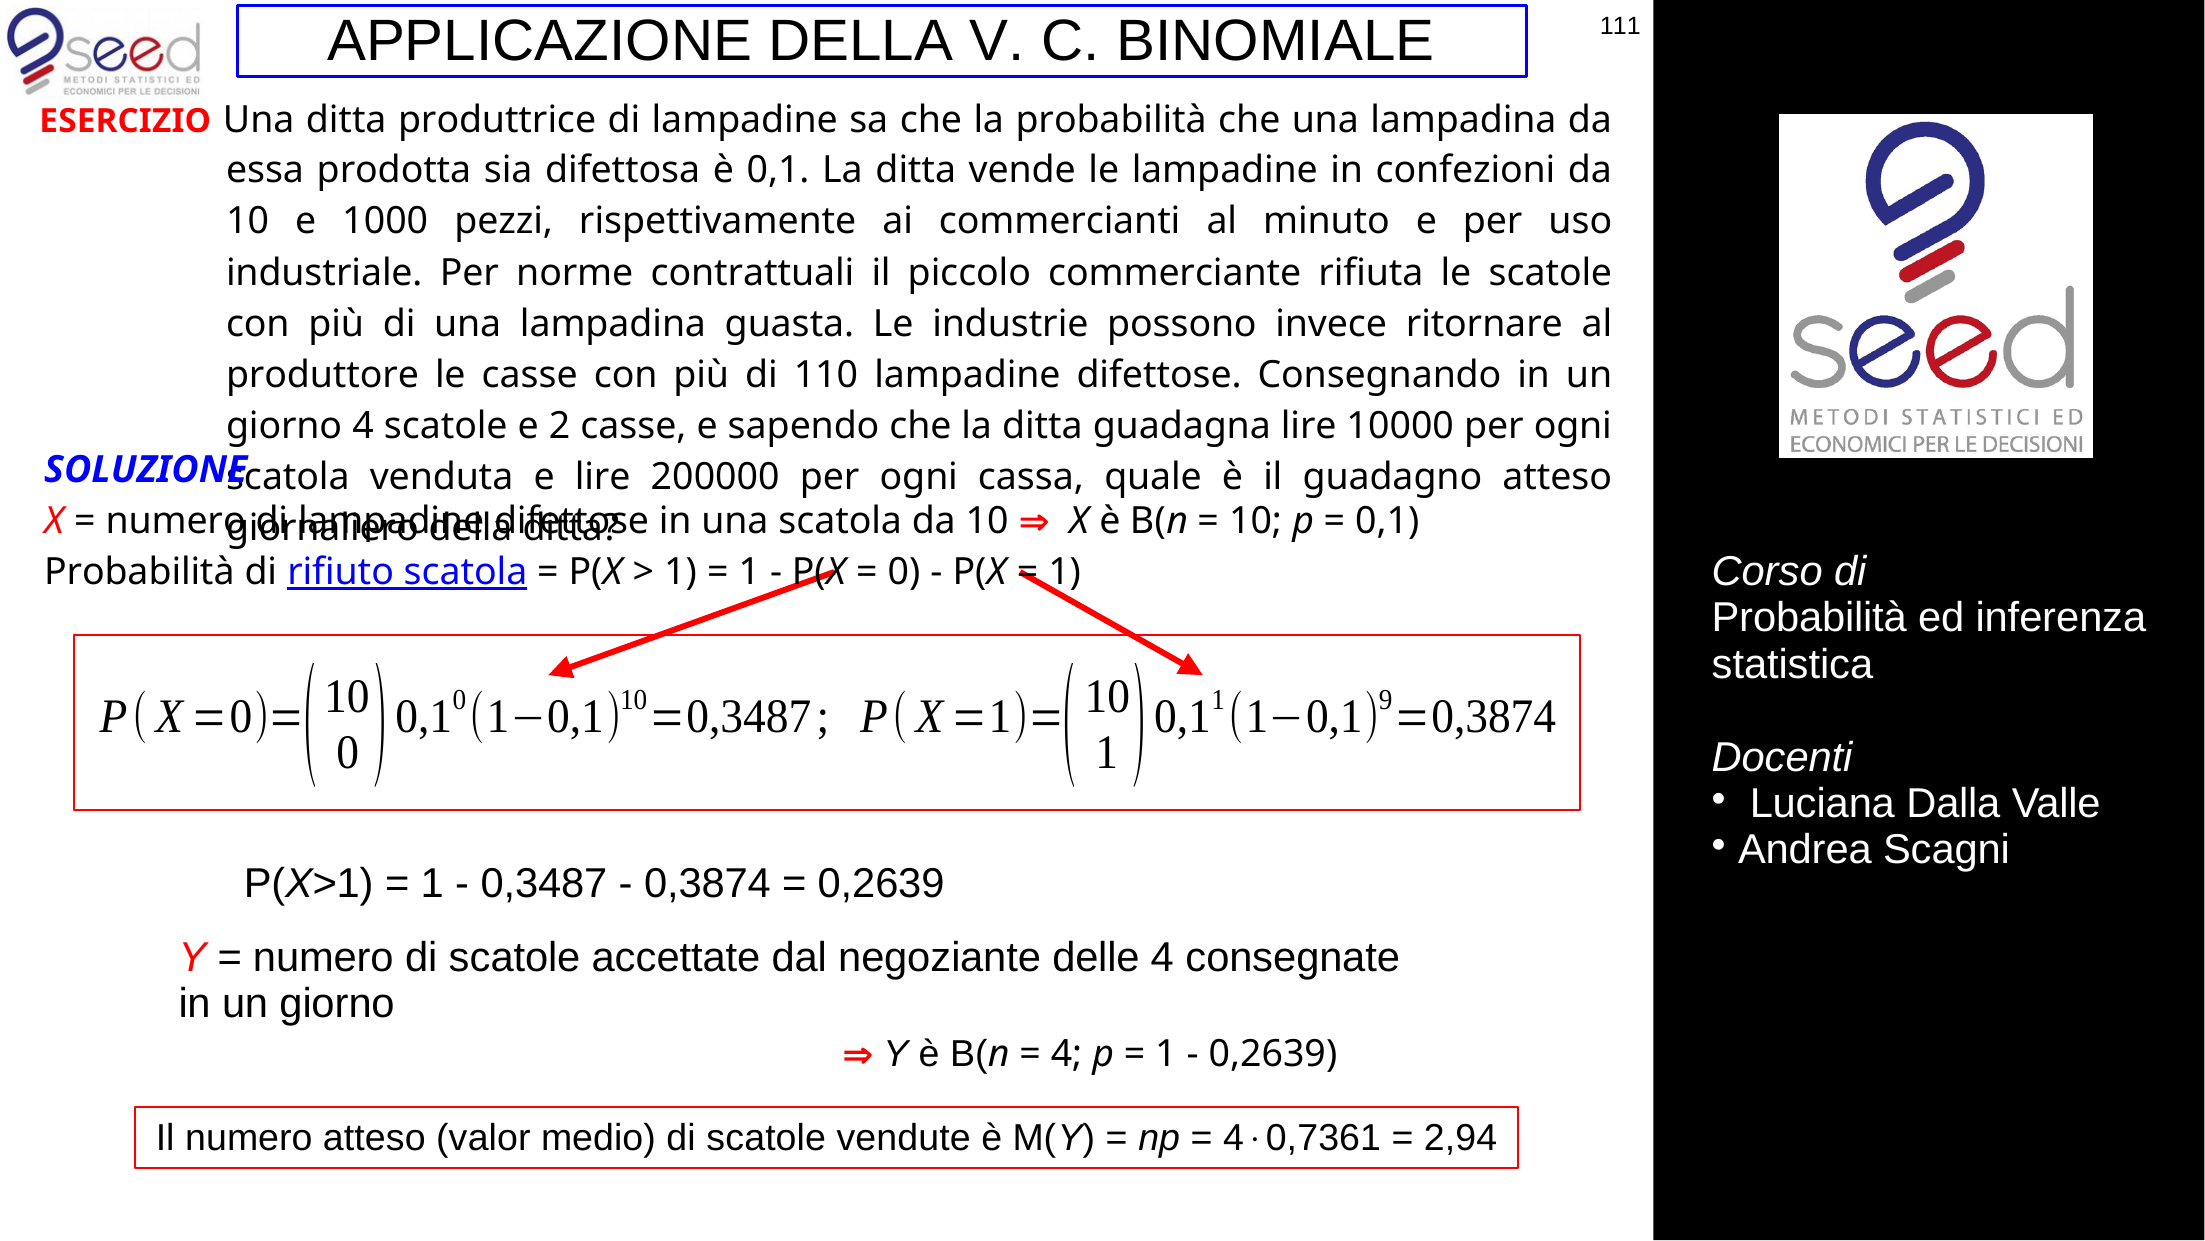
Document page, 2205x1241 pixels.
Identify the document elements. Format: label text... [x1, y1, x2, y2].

text_box SOLUZIONE X = numero di lampadine difettose in una scatola da 10 ⇒ X è B(n = 10; p = 0,1) Probabilità di rifiuto scatola = P(X > 1) = 1 - P(X = 0) - P(X = 1) [44, 442, 1604, 575]
chart [90, 663, 1564, 787]
text_box APPLICAZIONE DELLA V. C. BINOMIALE [237, 5, 1527, 77]
text_box P(X>1) = 1 - 0,3487 - 0,3874 = 0,2639 [214, 859, 973, 908]
picture [5, 5, 203, 98]
picture [1779, 114, 2093, 458]
text_box Y = numero di scatole accettate dal negoziante delle 4 consegnate in un giorno ⇒ Y è B(n = 4; p = 1 - 0,2639) [178, 933, 1424, 1077]
text_box Il numero atteso (valor medio) di scatole vendute è M(Y) = np = 4⋅0,7361 = 2,94 [135, 1106, 1519, 1169]
text_box ESERCIZIO Una ditta produttrice di lampadine sa che la probabilità che una lampadina da essa prodotta sia difettosa è 0,1. La ditta vende le lampadine in confezioni da 10 e 1000 pezzi, rispettivamente ai commercianti al minuto e per uso industriale. Per norme contrattuali il piccolo commerciante rifiuta le scatole con più di una lampadina guasta. Le industrie possono invece ritornare al produttore le casse con più di 110 lampadine difettose. Consegnando in un giorno 4 scatole e 2 casse, e sapendo che la ditta guadagna lire 10000 per ogni scatola venduta e lire 200000 per ogni cassa, quale è il guadagno atteso giornaliero della ditta? [39, 92, 1613, 428]
